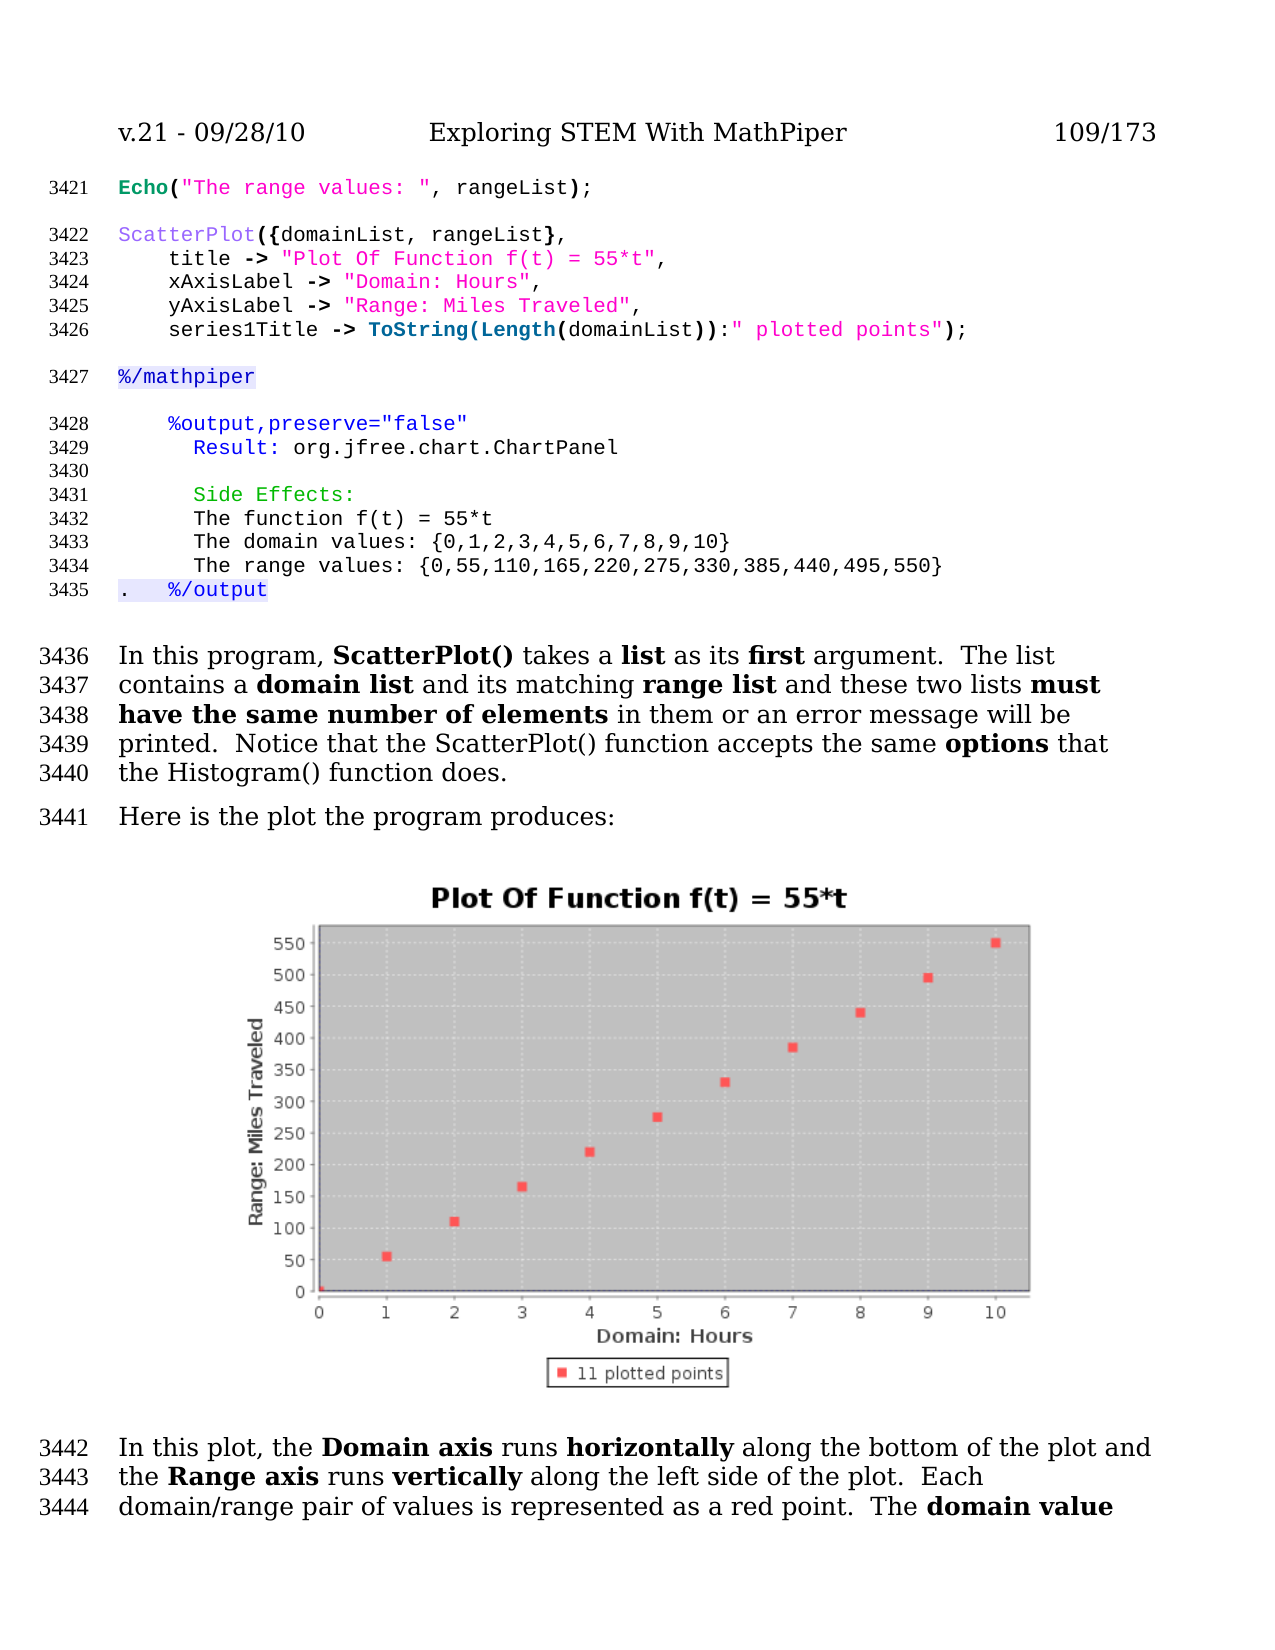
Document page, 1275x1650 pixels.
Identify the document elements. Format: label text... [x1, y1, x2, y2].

text %output,preserve="false" [118, 413, 1157, 437]
text . %/output [118, 579, 1157, 602]
picture [230, 881, 1046, 1389]
text title -> "Plot Of Function f(t) = 55*t", [118, 248, 1157, 271]
text %/mathpiper [118, 366, 1157, 389]
text Here is the plot the program produces: [118, 802, 1157, 832]
text Side Effects: [118, 484, 1157, 508]
text The range values: {0,55,110,165,220,275,330,385,440,495,550} [118, 555, 1157, 579]
text The function f(t) = 55*t [118, 508, 1157, 531]
text Echo("The range values: ", rangeList); [118, 177, 1157, 200]
text The domain values: {0,1,2,3,4,5,6,7,8,9,10} [118, 531, 1157, 555]
text Result: org.jfree.chart.ChartPanel [118, 437, 1157, 461]
text In this plot, the Domain axis runs horizontally along the bottom of the plot and the Range axis runs vertically along the left side of the plot. Each domain/range pair of values is represented as a red point. The domain value [118, 1433, 1157, 1521]
text series1Title -> ToString(Length(domainList)):" plotted points"); [118, 319, 1157, 342]
text xAxisLabel -> "Domain: Hours", [118, 271, 1157, 295]
text yAxisLabel -> "Range: Miles Traveled", [118, 295, 1157, 319]
text ScatterPlot({domainList, rangeList}, [118, 224, 1157, 248]
text In this program, ScatterPlot() takes a list as its first argument. The list contains a domain list and its matching range list and these two lists must have the same number of elements in them or an error message will be printed. Notice that the ScatterPlot() function accepts the same options that the Histogram() function does. [118, 641, 1157, 787]
